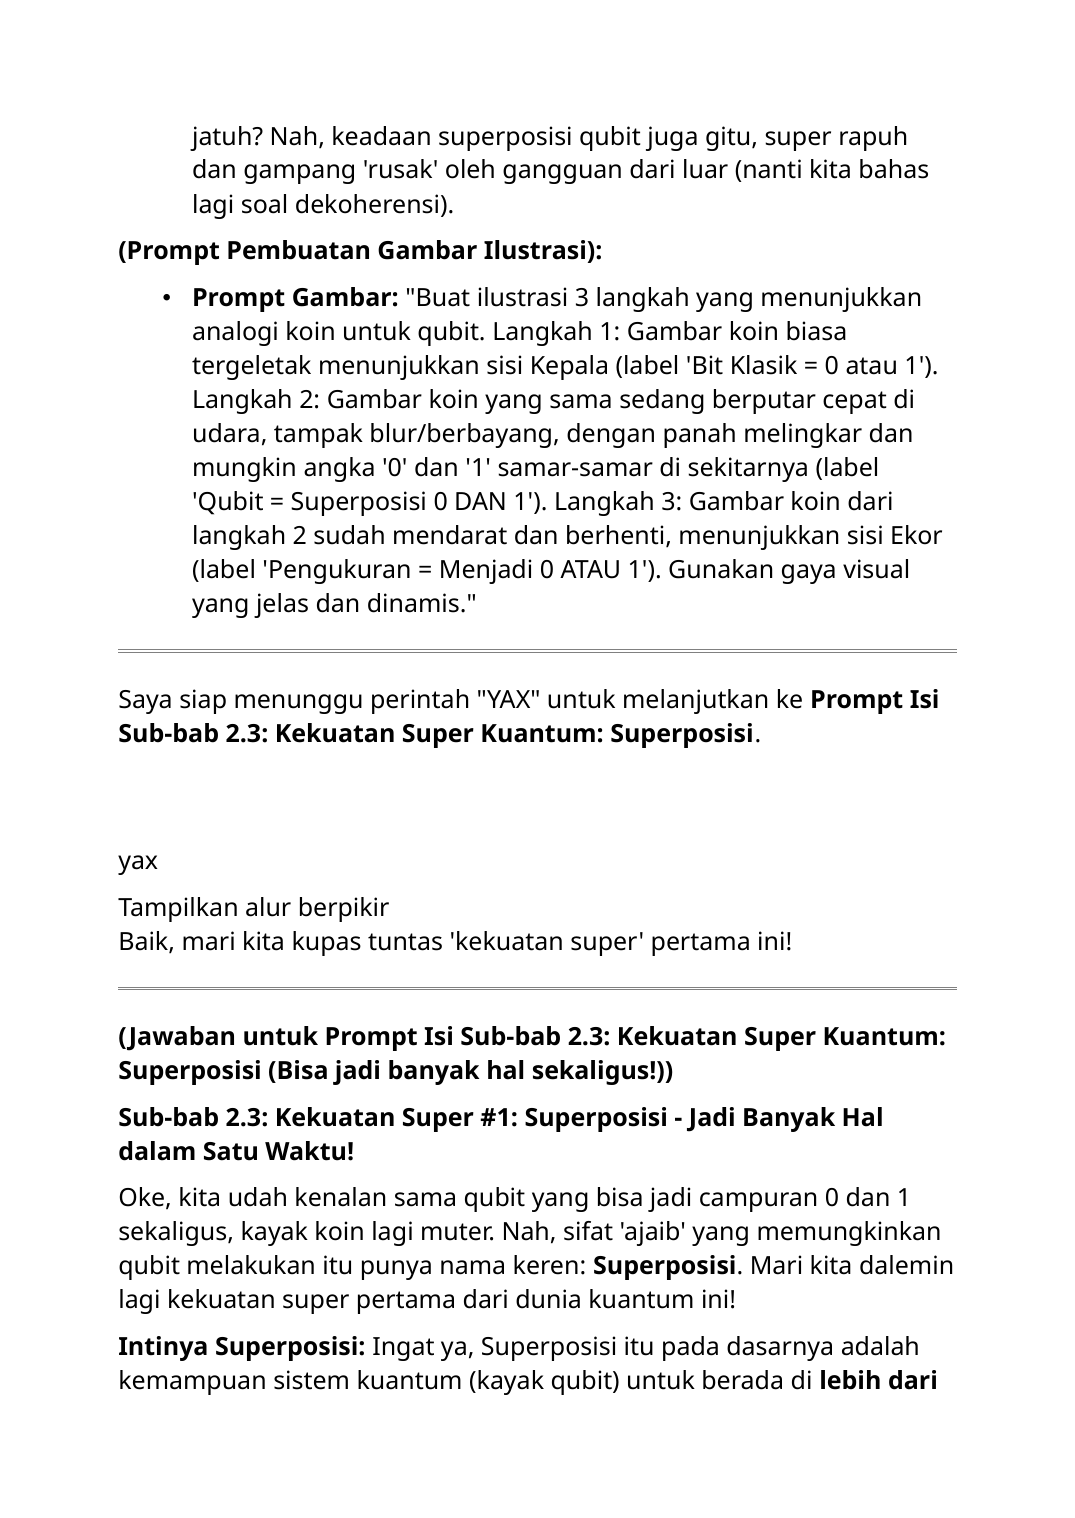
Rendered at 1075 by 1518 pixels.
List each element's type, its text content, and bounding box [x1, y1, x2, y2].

text Tampilkan alur berpikir [118, 889, 957, 923]
text Saya siap menunggu perintah "YAX" untuk melanjutkan ke Prompt Isi Sub-bab 2.3: Kekuatan Super Kuantum: Superposisi. [118, 681, 957, 749]
text (Jawaban untuk Prompt Isi Sub-bab 2.3: Kekuatan Super Kuantum: Superposisi (Bisa jadi banyak hal sekaligus!)) [118, 1019, 957, 1087]
text Oke, kita udah kenalan sama qubit yang bisa jadi campuran 0 dan 1 sekaligus, kayak koin lagi muter. Nah, sifat 'ajaib' yang memungkinkan qubit melakukan itu punya nama keren: Superposisi. Mari kita dalemin lagi kekuatan super pertama dari dunia kuantum ini! [118, 1180, 957, 1316]
text yax [118, 843, 957, 877]
text Baik, mari kita kupas tuntas 'kekuatan super' pertama ini! [118, 923, 957, 957]
text (Prompt Pembuatan Gambar Ilustrasi): [118, 233, 957, 267]
list jatuh? Nah, keadaan superposisi qubit juga gitu, super rapuh dan gampang 'rusak' oleh gangguan dari luar (nanti kita bahas lagi soal dekoherensi). [162, 118, 957, 220]
text Intinya Superposisi: Ingat ya, Superposisi itu pada dasarnya adalah kemampuan sistem kuantum (kayak qubit) untuk berada di lebih dari [118, 1329, 957, 1397]
list Prompt Gambar: "Buat ilustrasi 3 langkah yang menunjukkan analogi koin untuk qubit. Langkah 1: Gambar koin biasa tergeletak menunjukkan sisi Kepala (label 'Bit Klasik = 0 atau 1'). Langkah 2: Gambar koin yang sama sedang berputar cepat di udara, tampak blur/berbayang, dengan panah melingkar dan mungkin angka '0' dan '1' samar-samar di sekitarnya (label 'Qubit = Superposisi 0 DAN 1'). Langkah 3: Gambar koin dari langkah 2 sudah mendarat dan berhenti, menunjukkan sisi Ekor (label 'Pengukuran = Menjadi 0 ATAU 1'). Gunakan gaya visual yang jelas dan dinamis." [162, 279, 957, 620]
text Sub-bab 2.3: Kekuatan Super #1: Superposisi - Jadi Banyak Hal dalam Satu Waktu! [118, 1099, 957, 1167]
